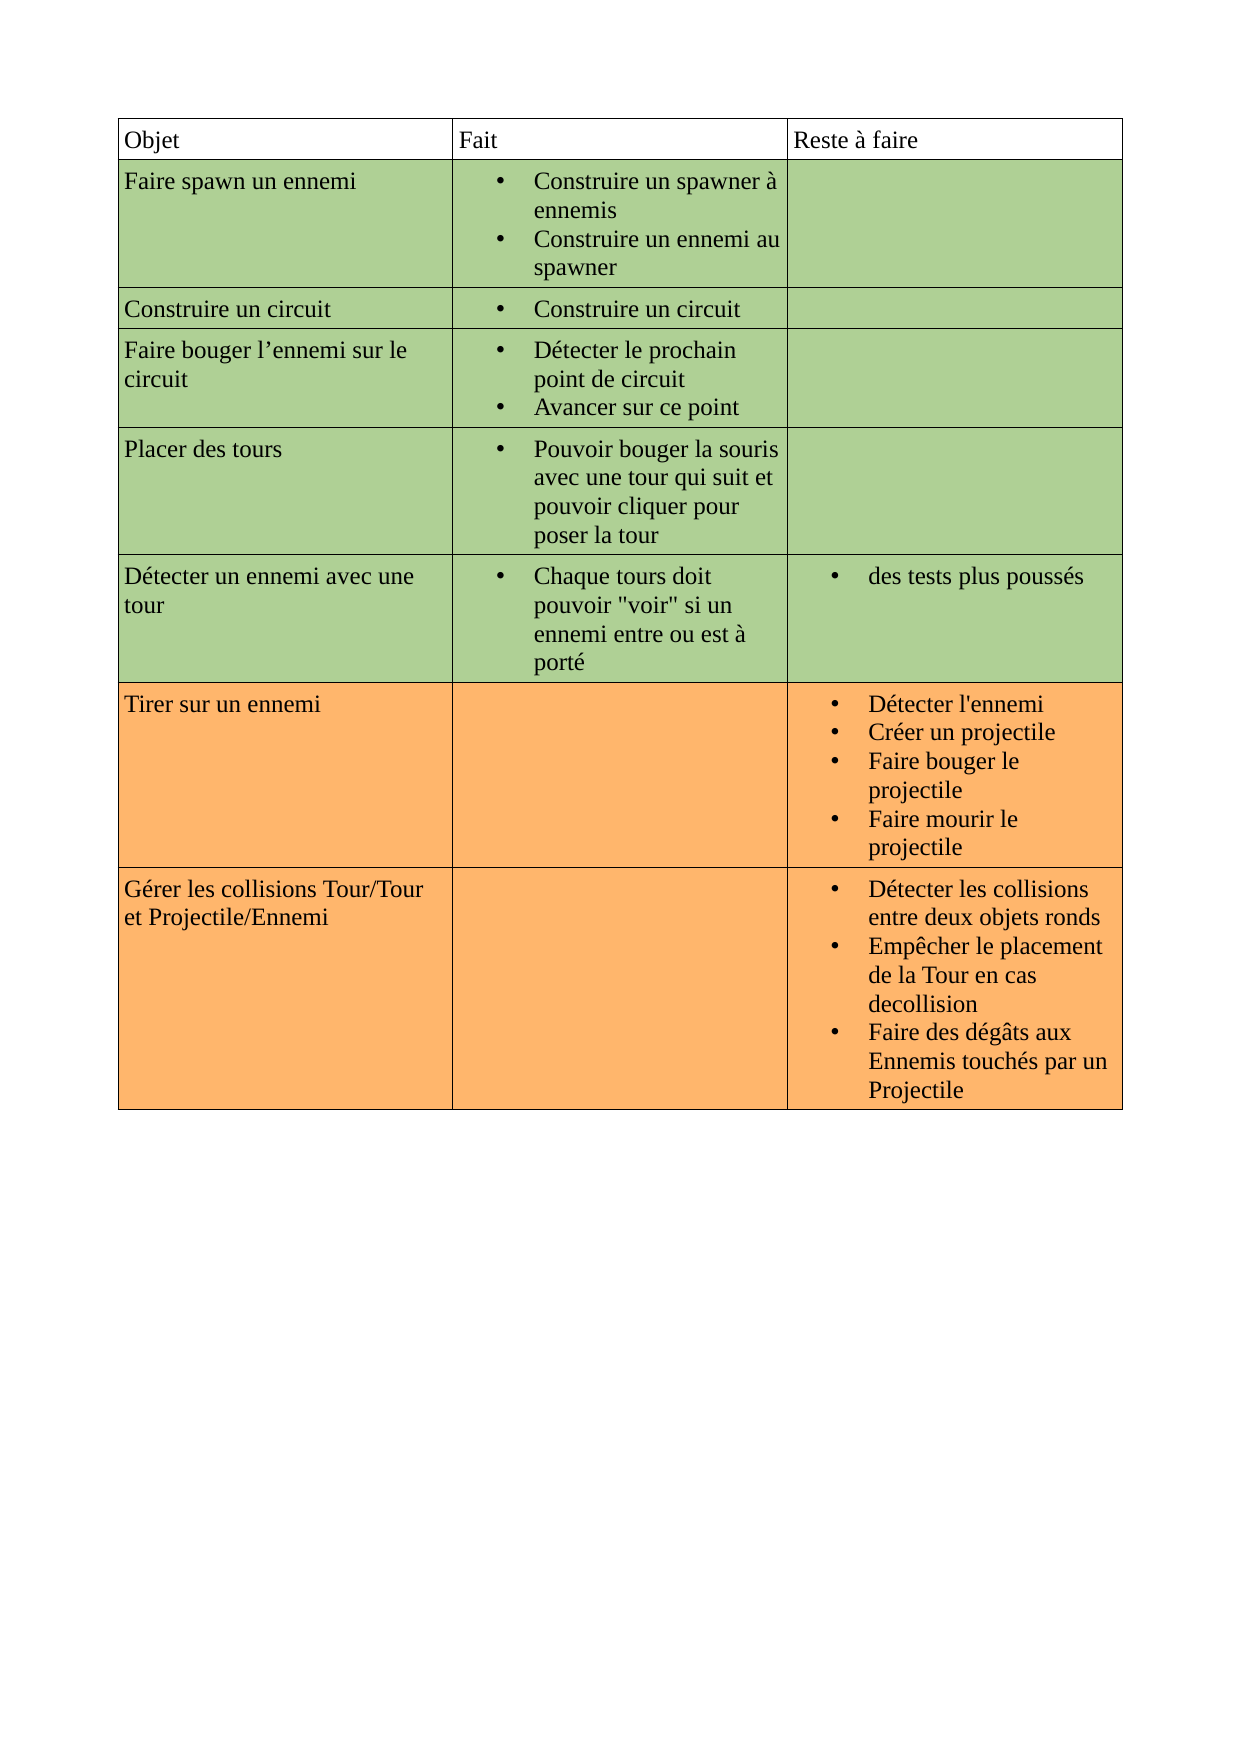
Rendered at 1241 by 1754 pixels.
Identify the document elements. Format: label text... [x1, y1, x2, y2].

table_cell [453, 683, 787, 867]
table_cell Faire bouger l’ennemi sur le circuit [119, 329, 452, 427]
table_cell Chaque tours doit pouvoir "voir" si un ennemi entre ou est à porté [453, 555, 787, 682]
table_cell Détecter les collisions entre deux objets ronds Empêcher le placement de la Tour en cas decollision Faire des dégâts aux Ennemis touchés par un Projectile [788, 868, 1122, 1109]
table_cell Construire un circuit [119, 288, 452, 328]
table_header Fait [453, 119, 787, 159]
table_cell [788, 428, 1122, 554]
table_cell [788, 288, 1122, 328]
table_cell Détecter un ennemi avec une tour [119, 555, 452, 682]
table_cell [453, 868, 787, 1109]
table_cell Gérer les collisions Tour/Tour et Projectile/Ennemi [119, 868, 452, 1109]
table_cell Pouvoir bouger la souris avec une tour qui suit et pouvoir cliquer pour poser la tour [453, 428, 787, 554]
table_cell Détecter l'ennemi Créer un projectile Faire bouger le projectile Faire mourir le projectile [788, 683, 1122, 867]
table_cell Faire spawn un ennemi [119, 160, 452, 287]
table_cell [788, 329, 1122, 427]
table_cell Tirer sur un ennemi [119, 683, 452, 867]
table_cell Construire un spawner à ennemis Construire un ennemi au spawner [453, 160, 787, 287]
table_cell Construire un circuit [453, 288, 787, 328]
table_cell [788, 160, 1122, 287]
table_cell Placer des tours [119, 428, 452, 554]
table_cell Détecter le prochain point de circuit Avancer sur ce point [453, 329, 787, 427]
table_header Reste à faire [788, 119, 1122, 159]
table_cell des tests plus poussés [788, 555, 1122, 682]
table_header Objet [119, 119, 452, 159]
